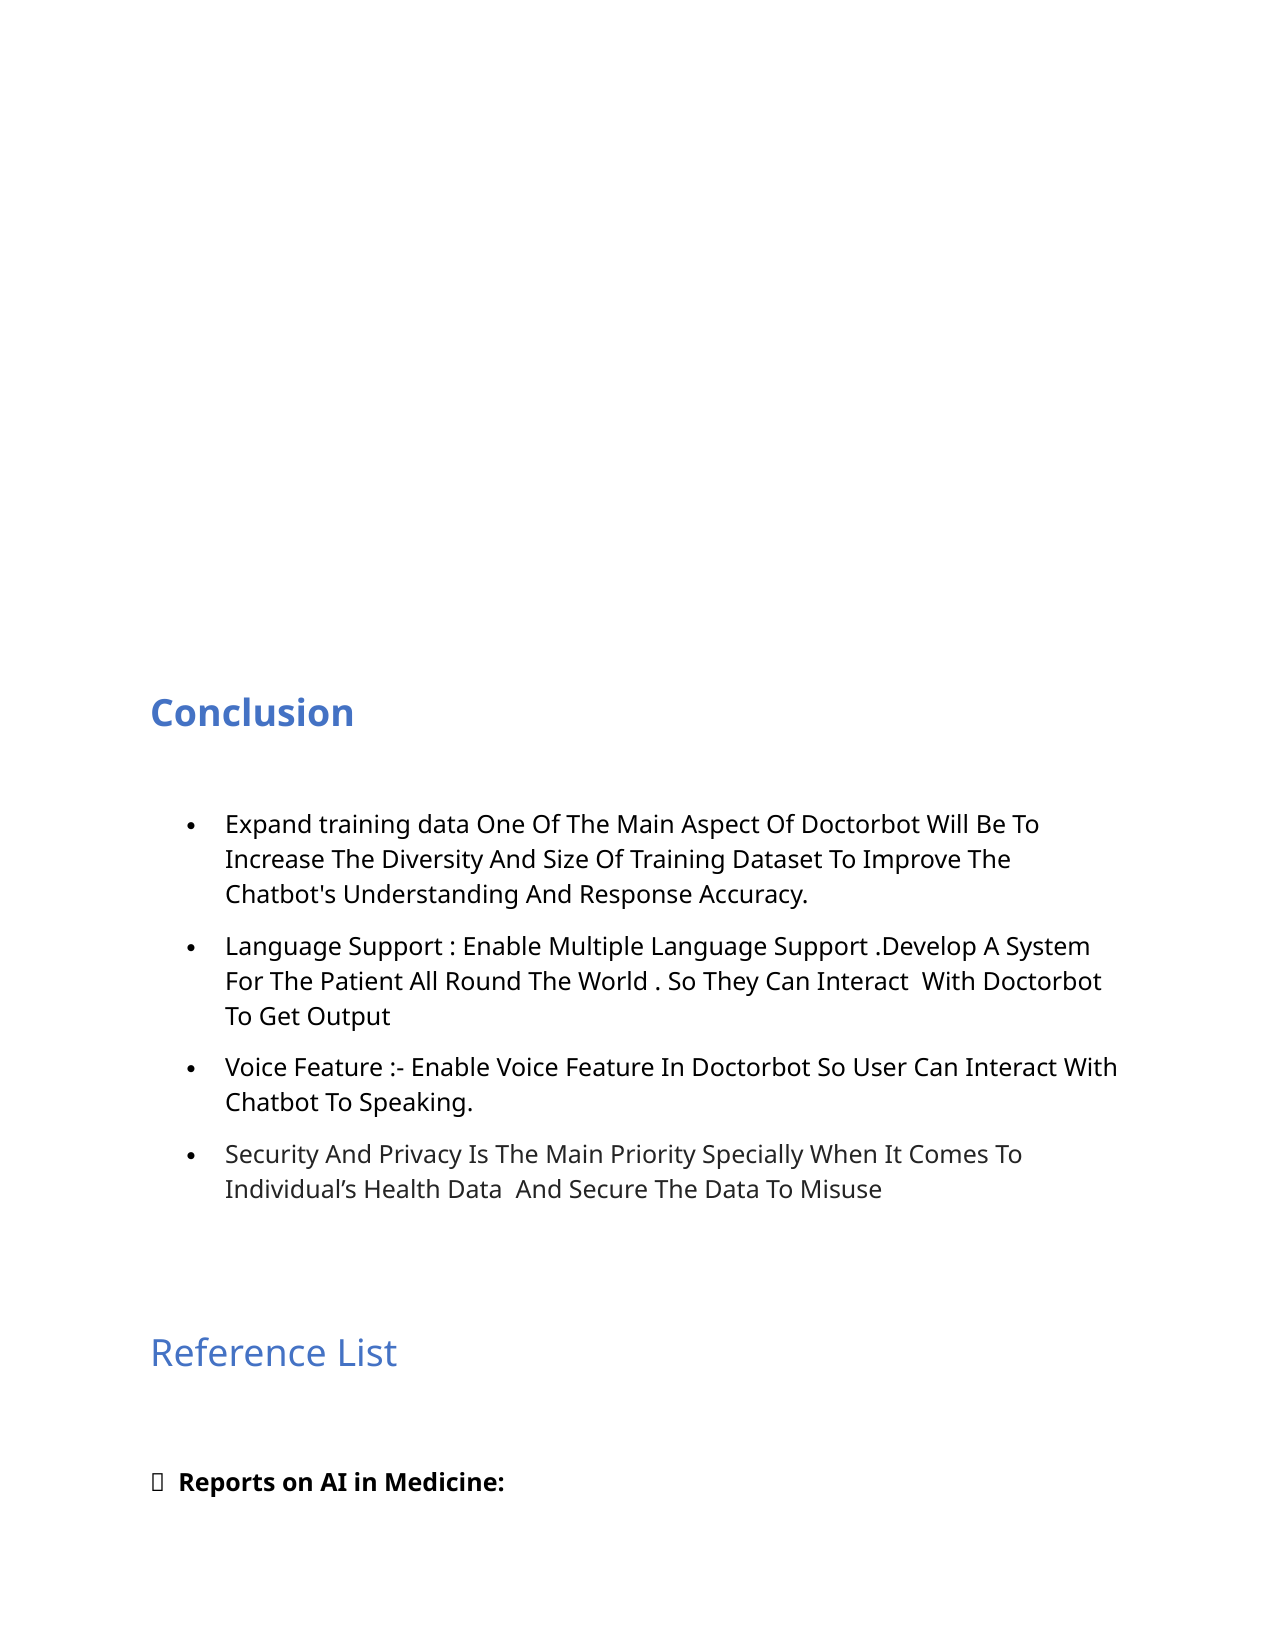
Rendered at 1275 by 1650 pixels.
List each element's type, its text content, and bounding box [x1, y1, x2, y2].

text Conclusion [150, 686, 1125, 737]
text Reference List [150, 1327, 1125, 1378]
list Security And Privacy Is The Main Priority Specially When It Comes To Individual’s Health Data And Secure The Data To Misuse [187, 1137, 1125, 1206]
list Voice Feature :- Enable Voice Feature In Doctorbot So User Can Interact With Chatbot To Speaking. [187, 1050, 1125, 1119]
list Language Support : Enable Multiple Language Support .Develop A System For The Patient All Round The World . So They Can Interact With Doctorbot To Get Output [187, 928, 1125, 1032]
text  Reports on AI in Medicine: [150, 1465, 1125, 1499]
list Expand training data One Of The Main Aspect Of Doctorbot Will Be To Increase The Diversity And Size Of Training Dataset To Improve The Chatbot's Understanding And Response Accuracy. [187, 807, 1125, 911]
